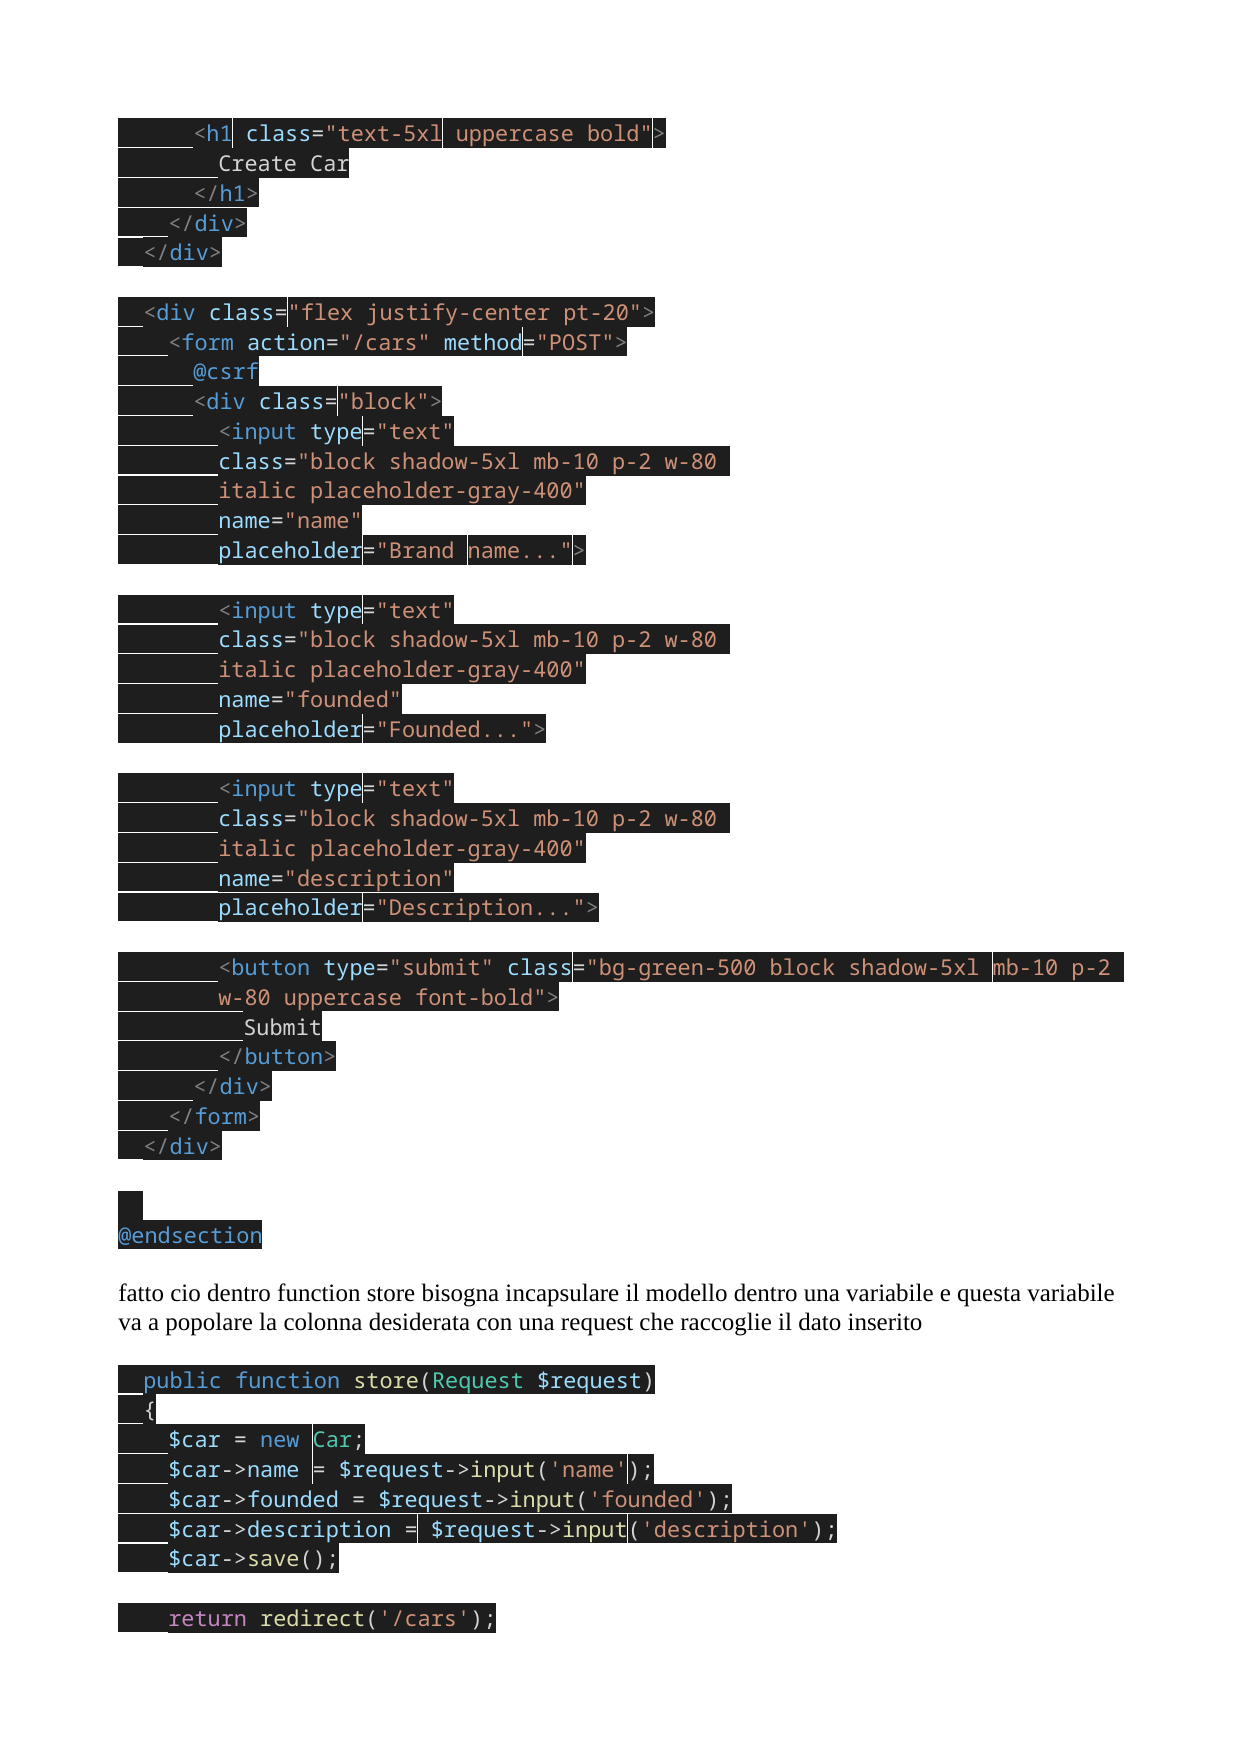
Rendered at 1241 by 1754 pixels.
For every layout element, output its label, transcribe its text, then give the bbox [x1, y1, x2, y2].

text italic placeholder-gray-400" [118, 833, 1122, 863]
text <input type="text" [118, 416, 1122, 446]
text </h1> [118, 178, 1122, 207]
text italic placeholder-gray-400" [118, 476, 1122, 505]
text placeholder="Brand name..."> [118, 535, 1122, 565]
text <div class="block"> [118, 386, 1122, 416]
text w-80 uppercase font-bold"> [118, 982, 1122, 1011]
text <h1 class="text-5xl uppercase bold"> [118, 118, 1122, 148]
text $car = new Car; [118, 1424, 1122, 1454]
text class="block shadow-5xl mb-10 p-2 w-80 [118, 624, 1122, 654]
text <input type="text" [118, 594, 1122, 624]
text @endsection [118, 1220, 1122, 1249]
text name="name" [118, 505, 1122, 535]
text </div> [118, 207, 1122, 237]
text $car->save(); [118, 1543, 1122, 1573]
text name="founded" [118, 684, 1122, 714]
text </div> [118, 1131, 1122, 1160]
text </div> [118, 1071, 1122, 1101]
text name="description" [118, 863, 1122, 892]
text { [118, 1394, 1122, 1424]
text <div class="flex justify-center pt-20"> [118, 297, 1122, 327]
text class="block shadow-5xl mb-10 p-2 w-80 [118, 446, 1122, 476]
text @csrf [118, 356, 1122, 386]
text Submit [118, 1011, 1122, 1041]
text placeholder="Description..."> [118, 892, 1122, 922]
text fatto cio dentro function store bisogna incapsulare il modello dentro una variabile e questa variabile va a popolare la colonna desiderata con una request che raccoglie il dato inserito [118, 1278, 1122, 1336]
text <button type="submit" class="bg-green-500 block shadow-5xl mb-10 p-2 [118, 952, 1122, 982]
text italic placeholder-gray-400" [118, 654, 1122, 684]
text <input type="text" [118, 773, 1122, 803]
text </form> [118, 1101, 1122, 1131]
text </button> [118, 1041, 1122, 1071]
text $car->name = $request->input('name'); [118, 1454, 1122, 1484]
text $car->description = $request->input('description'); [118, 1513, 1122, 1543]
text <form action="/cars" method="POST"> [118, 327, 1122, 356]
text return redirect('/cars'); [118, 1603, 1122, 1633]
text </div> [118, 237, 1122, 267]
text public function store(Request $request) [118, 1364, 1122, 1394]
text placeholder="Founded..."> [118, 714, 1122, 743]
text $car->founded = $request->input('founded'); [118, 1484, 1122, 1513]
text class="block shadow-5xl mb-10 p-2 w-80 [118, 803, 1122, 833]
text Create Car [118, 148, 1122, 178]
